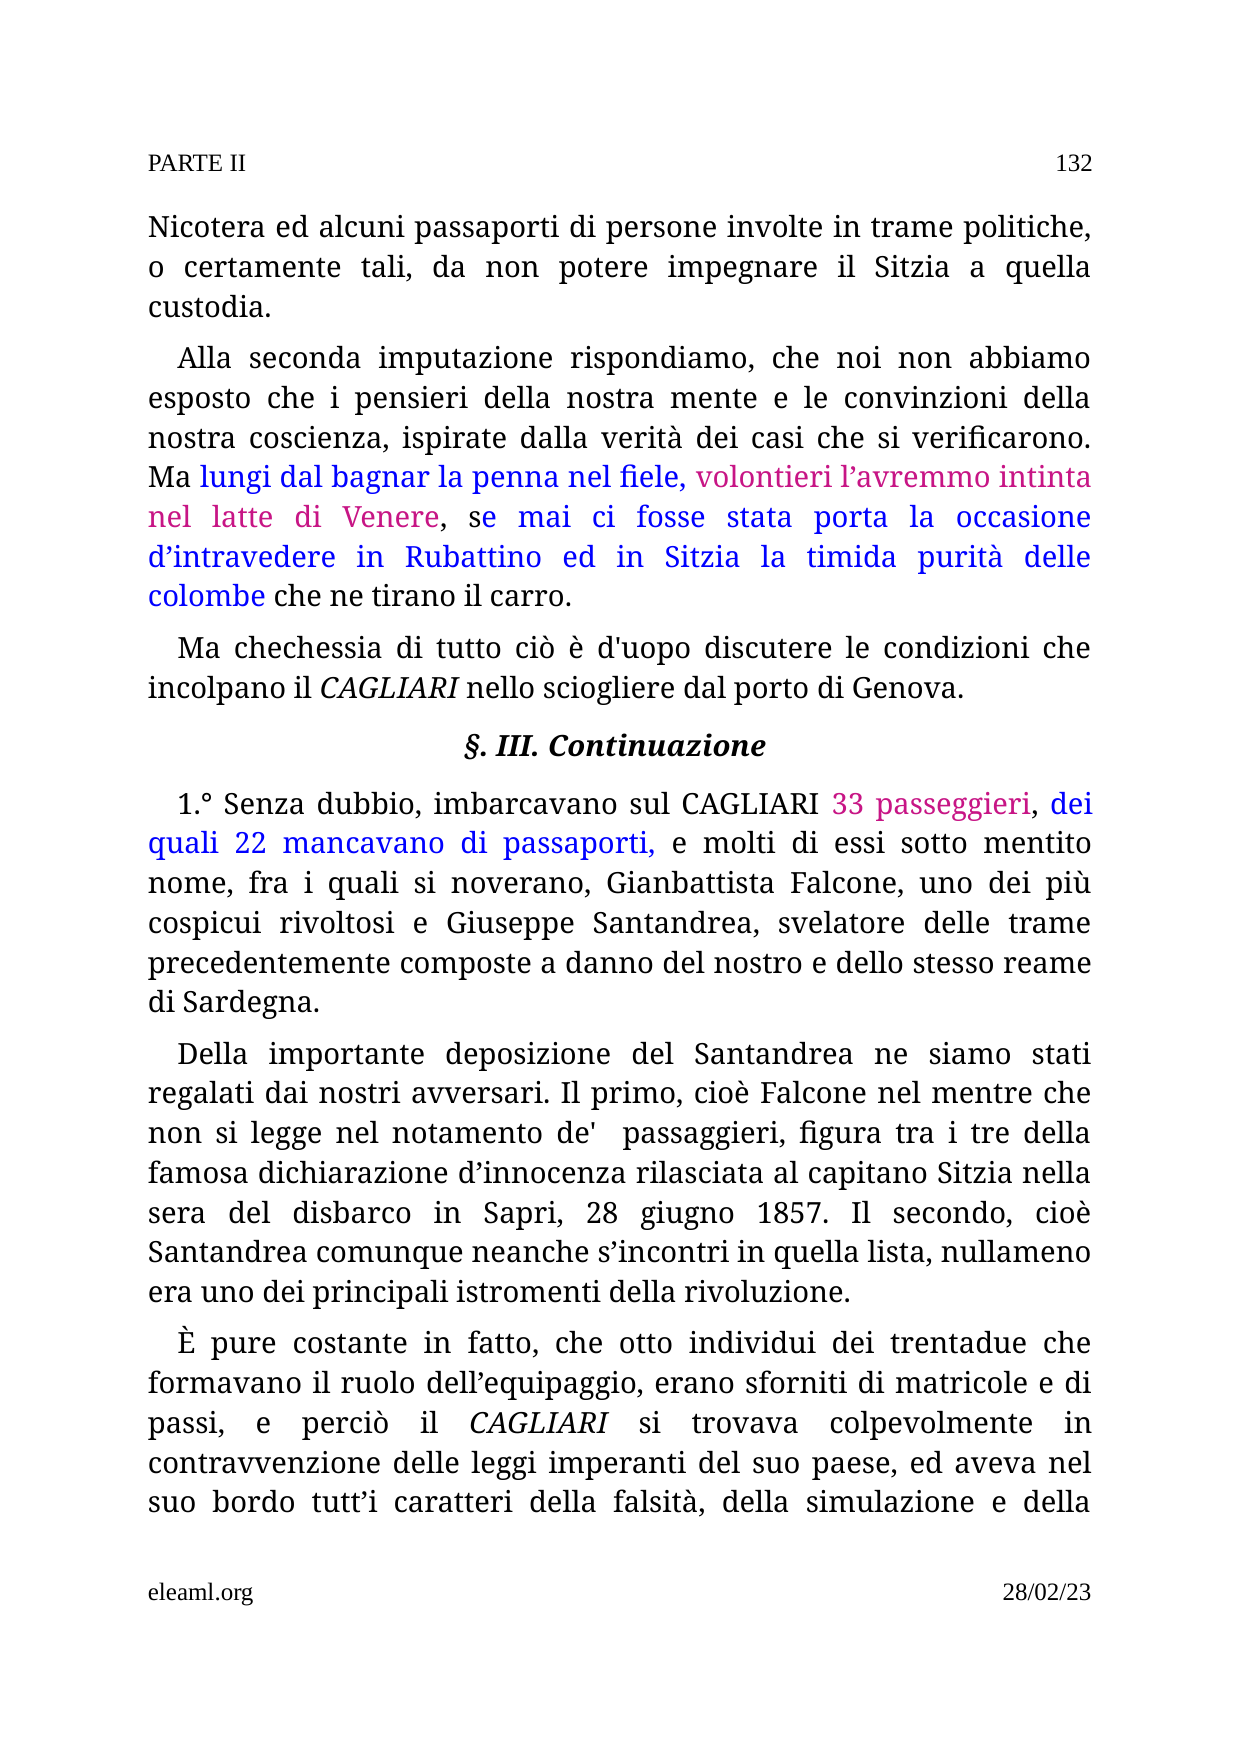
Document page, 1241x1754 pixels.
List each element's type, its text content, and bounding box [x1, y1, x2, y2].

text È pure costante in fatto, che otto individui dei trentadue che formavano il ruolo dell’equipaggio, erano sforniti di matricole e di passi, e perciò il CAGLIARI si trovava colpevolmente in contravvenzione delle leggi imperanti del suo paese, ed aveva nel suo bordo tutt’i caratteri della falsità, della simulazione e della [148, 1323, 1093, 1521]
subtitle §. III. Continuazione [148, 725, 1093, 765]
text Nicotera ed alcuni passaporti di persone involte in trame politiche, o certamente tali, da non potere impegnare il Sitzia a quella custodia. [148, 207, 1093, 326]
text Alla seconda imputazione rispondiamo, che noi non abbiamo esposto che i pensieri della nostra mente e le convinzioni della nostra coscienza, ispirate dalla verità dei casi che si verificarono. Ma lungi dal bagnar la penna nel fiele, volontieri l’avremmo intinta nel latte di Venere, se mai ci fosse stata porta la occasione d’intravedere in Rubattino ed in Sitzia la timida purità delle colombe che ne tirano il carro. [148, 337, 1093, 615]
text 1.° Senza dubbio, imbarcavano sul CAGLIARI 33 passeggieri, dei quali 22 mancavano di passaporti, e molti di essi sotto mentito nome, fra i quali si noverano, Gianbattista Falcone, uno dei più cospicui rivoltosi e Giuseppe Santandrea, svelatore delle trame precedentemente composte a danno del nostro e dello stesso reame di Sardegna. [148, 783, 1093, 1021]
text Ma chechessia di tutto ciò è d'uopo discutere le condizioni che incolpano il CAGLIARI nello sciogliere dal porto di Genova. [148, 627, 1093, 707]
text Della importante deposizione del Santandrea ne siamo stati regalati dai nostri avversari. Il primo, cioè Falcone nel mentre che non si legge nel notamento de' passaggieri, figura tra i tre della famosa dichiarazione d’innocenza rilasciata al capitano Sitzia nella sera del disbarco in Sapri, 28 giugno 1857. Il secondo, cioè Santandrea comunque neanche s’incontri in quella lista, nullameno era uno dei principali istromenti della rivoluzione. [148, 1033, 1093, 1311]
